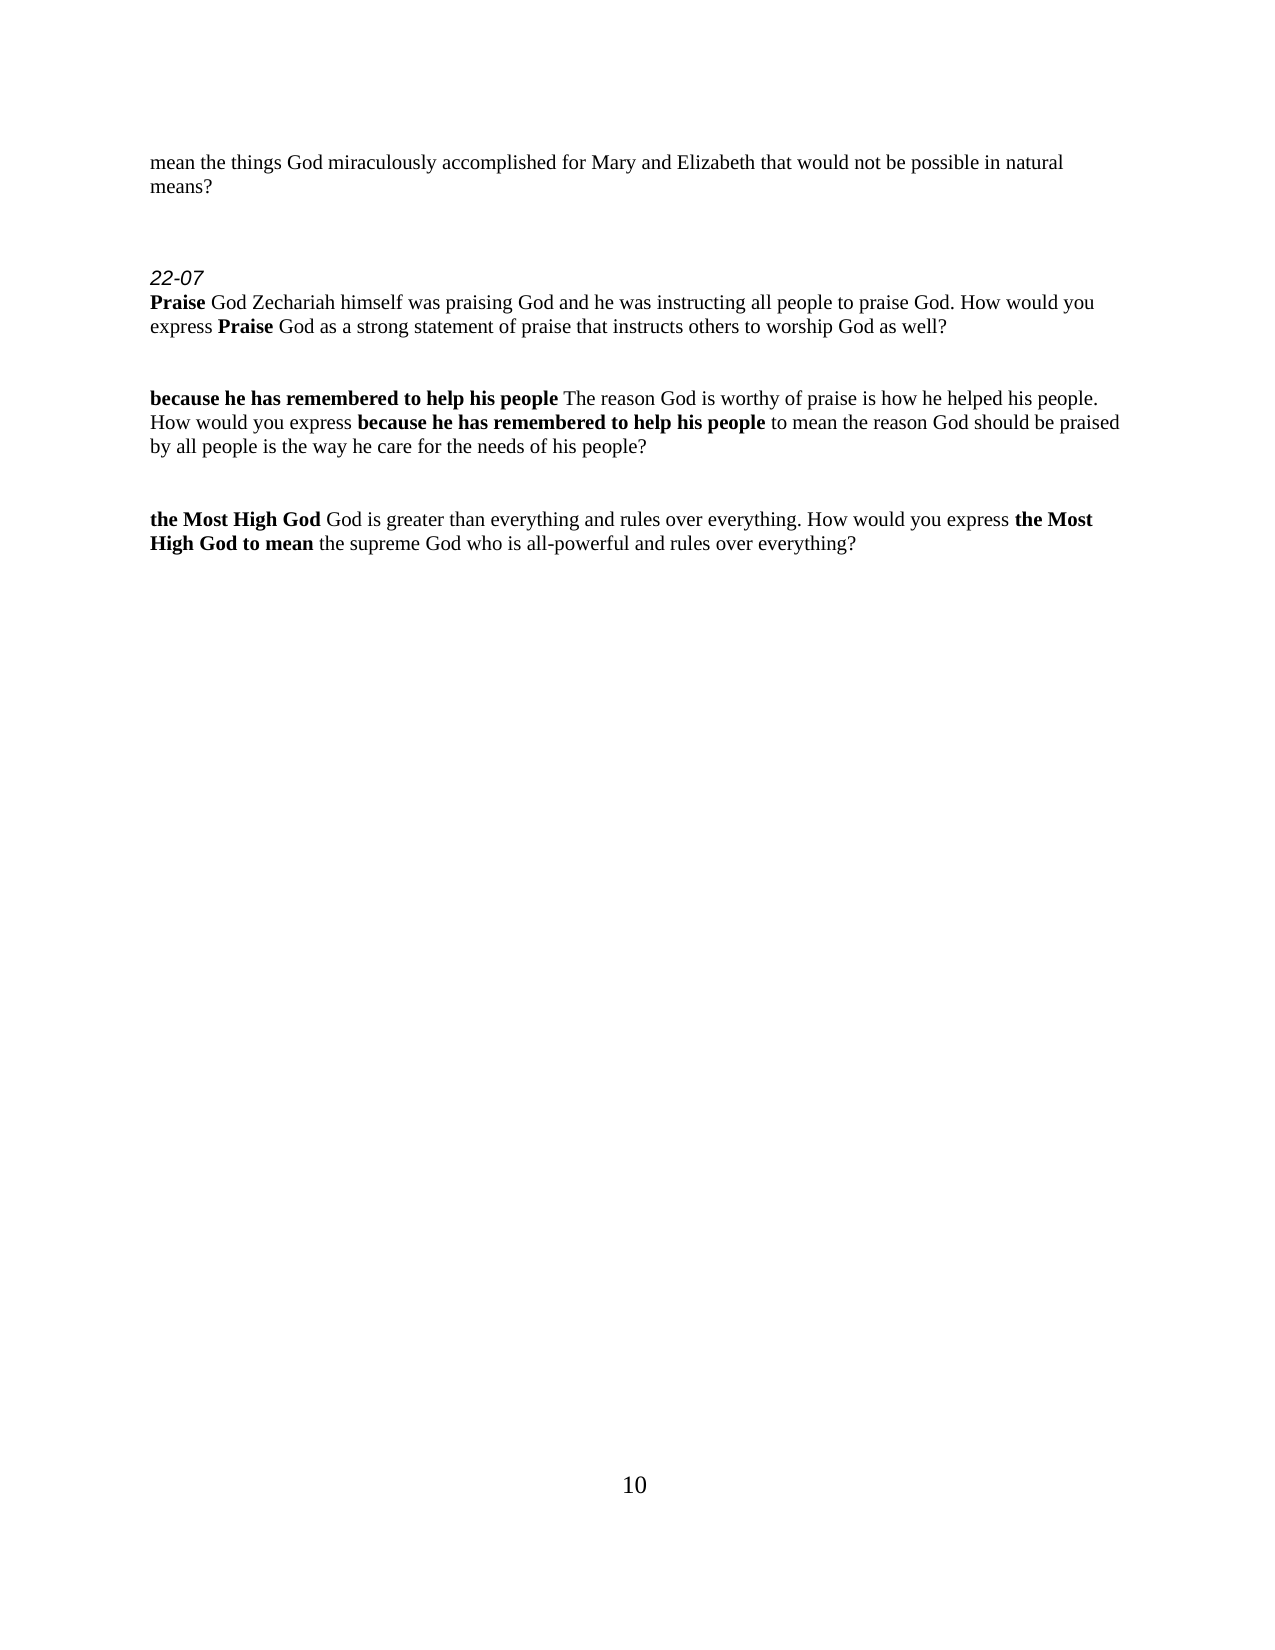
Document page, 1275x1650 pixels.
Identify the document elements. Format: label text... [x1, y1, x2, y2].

subtitle 22-07 [150, 266, 1125, 290]
text because he has remembered to help his people The reason God is worthy of praise is how he helped his people. How would you express because he has remembered to help his people to mean the reason God should be praised by all people is the way he care for the needs of his people? [150, 386, 1125, 458]
text the Most High God God is greater than everything and rules over everything. How would you express the Most High God to mean the supreme God who is all-powerful and rules over everything? [150, 507, 1125, 555]
text mean the things God miraculously accomplished for Mary and Elizabeth that would not be possible in natural means? [150, 150, 1125, 198]
text Praise God Zechariah himself was praising God and he was instructing all people to praise God. How would you express Praise God as a strong statement of praise that instructs others to worship God as well? [150, 290, 1125, 338]
